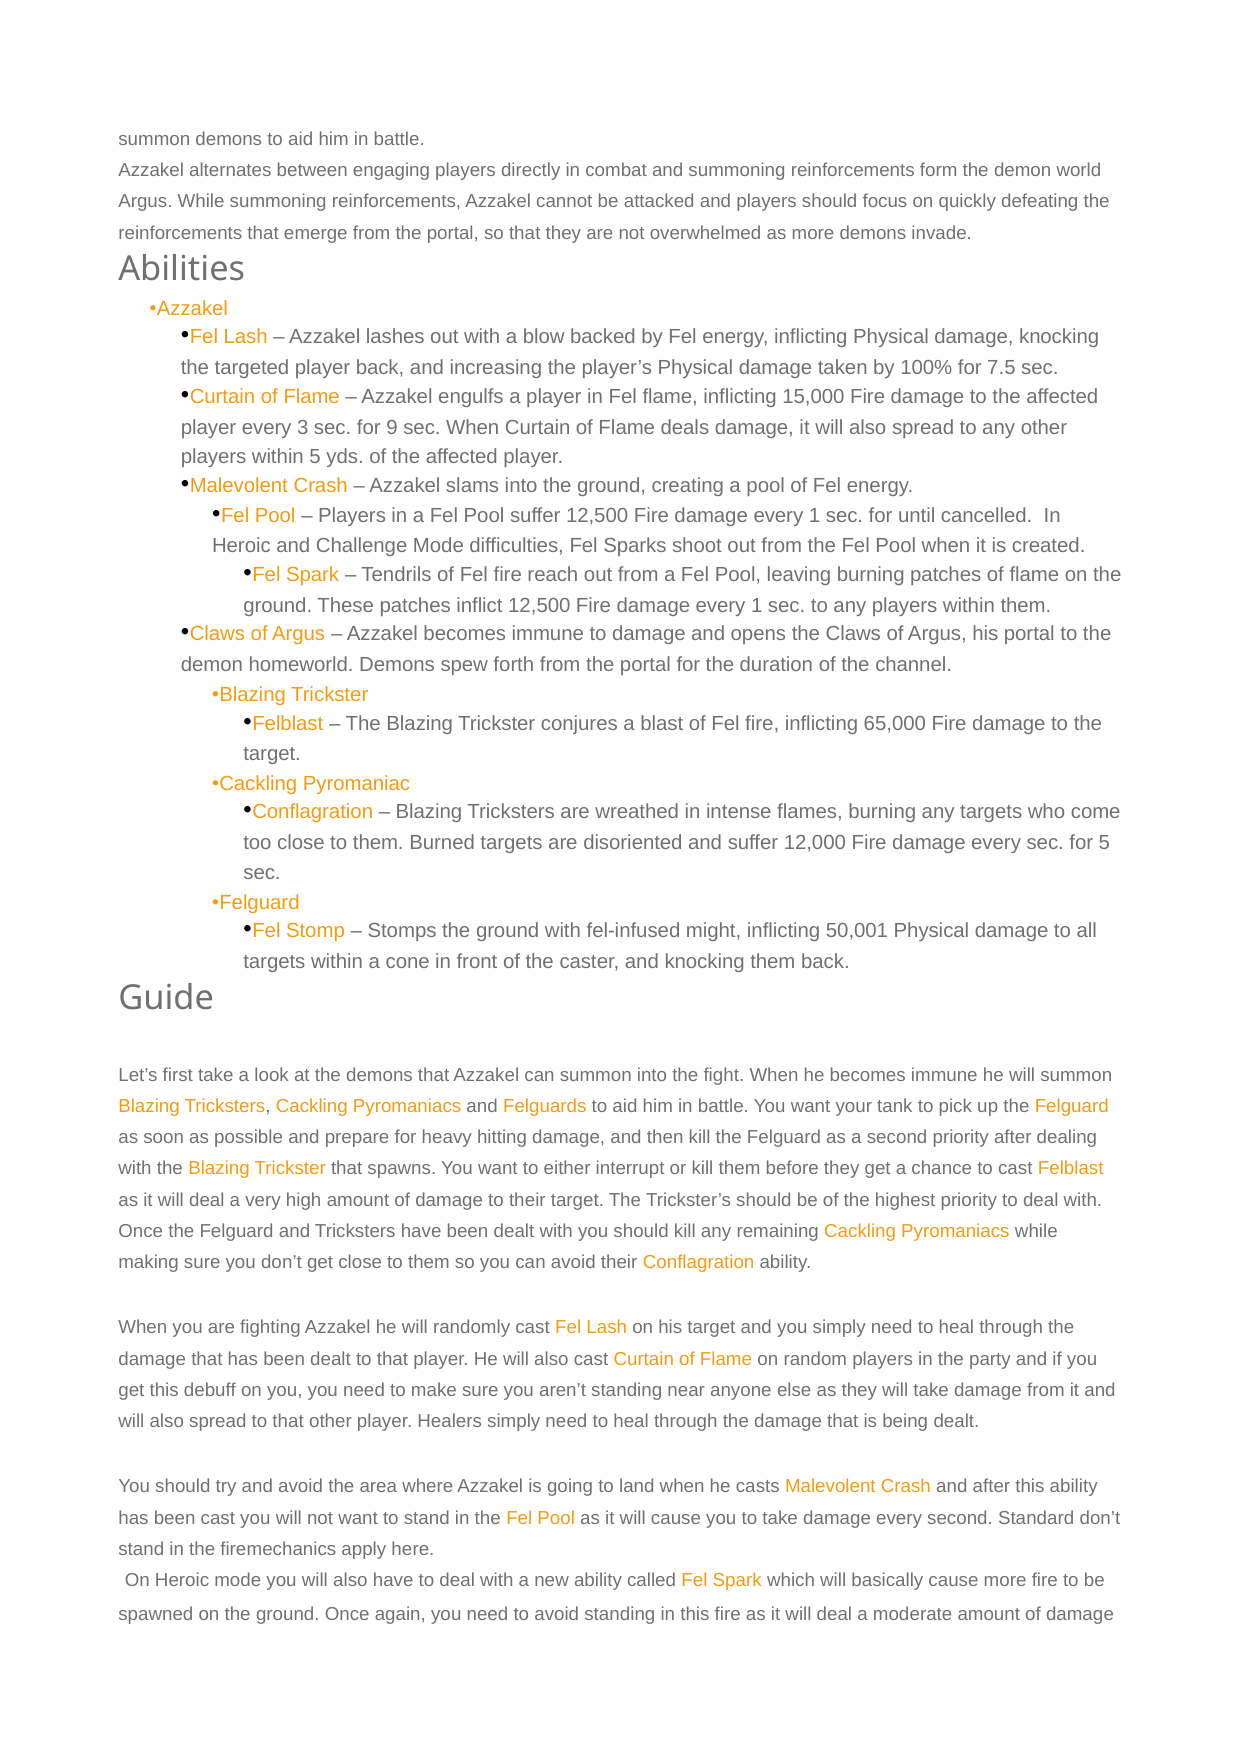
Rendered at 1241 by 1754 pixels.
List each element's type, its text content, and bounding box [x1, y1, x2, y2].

text Azzakel alternates between engaging players directly in combat and summoning reinforcements form the demon world Argus. While summoning reinforcements, Azzakel cannot be attacked and players should focus on quickly defeating the reinforcements that emerge from the portal, so that they are not overwhelmed as more demons invade. [118, 149, 1122, 243]
list Conflagration – Blazing Tricksters are wreathed in intense flames, burning any targets who come too close to them. Burned targets are disoriented and suffer 12,000 Fire damage every sec. for 5 sec. [118, 795, 1122, 884]
list Azzakel [118, 290, 1122, 320]
list Malevolent Crash – Azzakel slams into the ground, creating a pool of Fel energy. [118, 468, 1122, 498]
list Fel Pool – Players in a Fel Pool suffer 12,500 Fire damage every 1 sec. for until cancelled. In Heroic and Challenge Mode difficulties, Fel Sparks shoot out from the Fel Pool when it is created. [118, 498, 1122, 557]
list Felblast – The Blazing Trickster conjures a blast of Fel fire, inflicting 65,000 Fire damage to the target. [118, 706, 1122, 765]
list Fel Spark – Tendrils of Fel fire reach out from a Fel Pool, leaving burning patches of flame on the ground. These patches inflict 12,500 Fire damage every 1 sec. to any players within them. [118, 557, 1122, 617]
text On Heroic mode you will also have to deal with a new ability called Fel Spark which will basically cause more fire to be spawned on the ground. Once again, you need to avoid standing in this fire as it will deal a moderate amount of damage [118, 1559, 1122, 1625]
list Fel Lash – Azzakel lashes out with a blow backed by Fel energy, inflicting Physical damage, knocking the targeted player back, and increasing the player’s Physical damage taken by 100% for 7.5 sec. [118, 320, 1122, 379]
list Blazing Trickster [118, 676, 1122, 706]
list Fel Stomp – Stomps the ground with fel-infused might, inflicting 50,001 Physical damage to all targets within a cone in front of the caster, and knocking them back. [118, 913, 1122, 973]
text When you are fighting Azzakel he will randomly cast Fel Lash on his target and you simply need to heal through the damage that has been dealt to that player. He will also cast Curtain of Flame on random players in the party and if you get this debuff on you, you need to make sure you aren’t standing near anyone else as they will take damage from it and will also spread to that other player. Healers simply need to heal through the damage that is being dealt. [118, 1307, 1122, 1432]
list Cackling Pyromaniac [118, 765, 1122, 795]
text summon demons to aid him in battle. [118, 118, 1122, 149]
subtitle Guide [118, 973, 1122, 1020]
subtitle Abilities [118, 243, 1122, 290]
list Felguard [118, 884, 1122, 913]
text Let’s first take a look at the demons that Azzakel can summon into the fight. When he becomes immune he will summon Blazing Tricksters, Cackling Pyromaniacs and Felguards to aid him in battle. You want your tank to pick up the Felguard as soon as possible and prepare for heavy hitting damage, and then kill the Felguard as a second priority after dealing with the Blazing Trickster that spawns. You want to either interrupt or kill them before they get a chance to cast Felblast as it will deal a very high amount of damage to their target. The Trickster’s should be of the highest priority to deal with. Once the Felguard and Tricksters have been dealt with you should kill any remaining Cackling Pyromaniacs while making sure you don’t get close to them so you can avoid their Conflagration ability. [118, 1054, 1122, 1272]
list Claws of Argus – Azzakel becomes immune to damage and opens the Claws of Argus, his portal to the demon homeworld. Demons spew forth from the portal for the duration of the channel. [118, 617, 1122, 676]
text You should try and avoid the area where Azzakel is going to land when he casts Malevolent Crash and after this ability has been cast you will not want to stand in the Fel Pool as it will cause you to take damage every second. Standard don’t stand in the firemechanics apply here. [118, 1466, 1122, 1559]
list Curtain of Flame – Azzakel engulfs a player in Fel flame, inflicting 15,000 Fire damage to the affected player every 3 sec. for 9 sec. When Curtain of Flame deals damage, it will also spread to any other players within 5 yds. of the affected player. [118, 379, 1122, 468]
